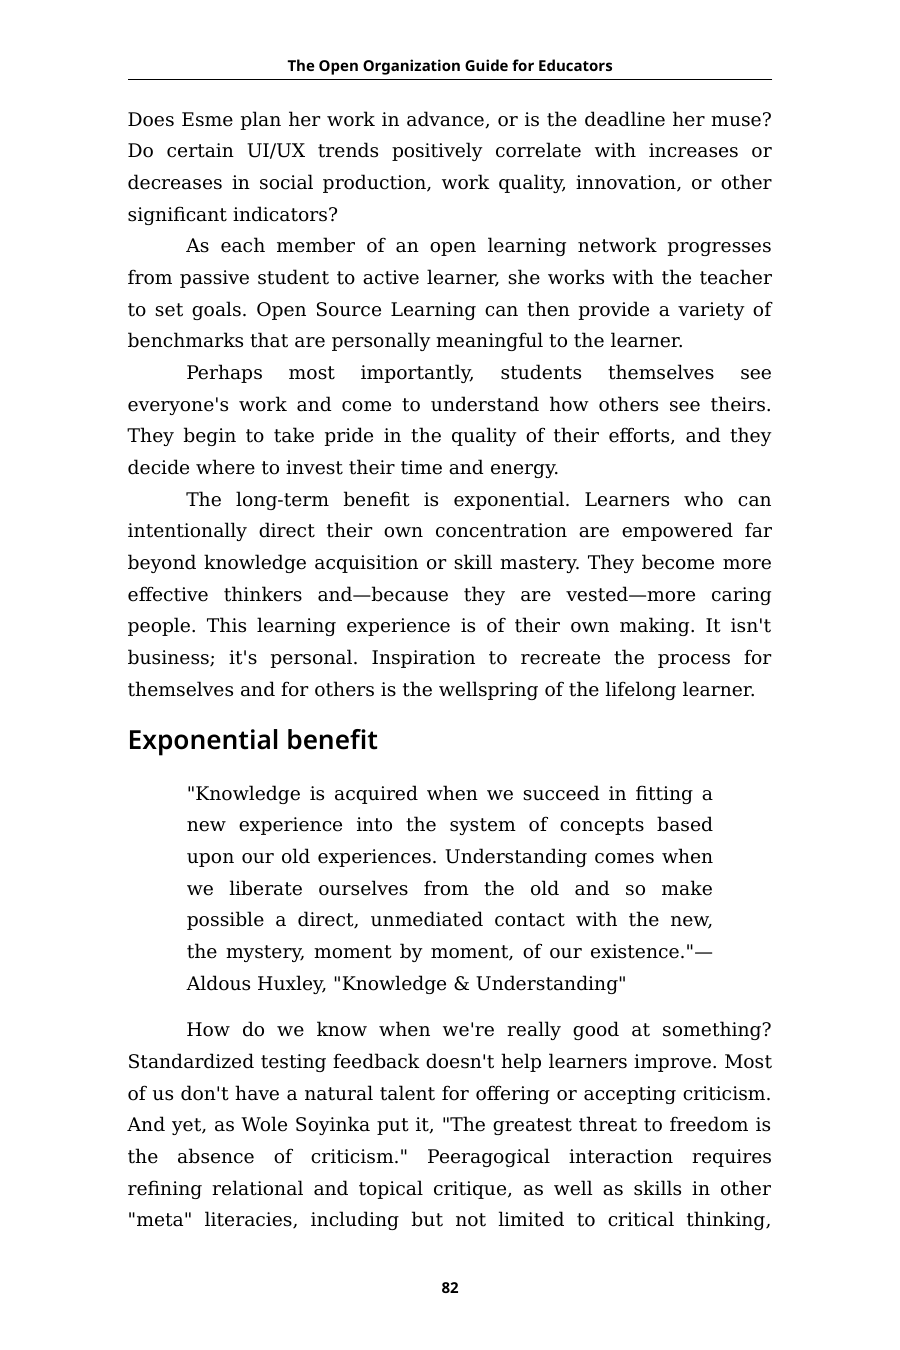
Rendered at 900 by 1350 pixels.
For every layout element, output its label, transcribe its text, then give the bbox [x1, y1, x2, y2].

text The long-term benefit is exponential. Learners who can intentionally direct their own concentration are empowered far beyond knowledge acquisition or skill mastery. They become more effective thinkers and—because they are vested—more caring people. This learning experience is of their own making. It isn't business; it's personal. Inspiration to recreate the process for themselves and for others is the wellspring of the lifelong learner. [127, 489, 772, 701]
text "Knowledge is acquired when we succeed in fitting a new experience into the system of concepts based upon our old experiences. Understanding comes when we liberate ourselves from the old and so make possible a direct, unmediated contact with the new, the mystery, moment by moment, of our existence."—Aldous Huxley, "Knowledge & Understanding" [187, 783, 713, 995]
subtitle Exponential benefit [127, 725, 772, 755]
text Perhaps most importantly, students themselves see everyone's work and come to understand how others see theirs. They begin to take pride in the quality of their efforts, and they decide where to invest their time and energy. [127, 362, 772, 479]
text Does Esme plan her work in advance, or is the deadline her muse? Do certain UI/UX trends positively correlate with increases or decreases in social production, work quality, innovation, or other significant indicators? [127, 109, 772, 226]
text As each member of an open learning network progresses from passive student to active learner, she works with the teacher to set goals. Open Source Learning can then provide a variety of benchmarks that are personally meaningful to the learner. [127, 235, 772, 352]
text How do we know when we're really good at something? Standardized testing feedback doesn't help learners improve. Most of us don't have a natural talent for offering or accepting criticism. And yet, as Wole Soyinka put it, "The greatest threat to freedom is the absence of criticism." Peeragogical interaction requires refining relational and topical critique, as well as skills in other "meta" literacies, including but not limited to critical thinking, [127, 1019, 772, 1231]
